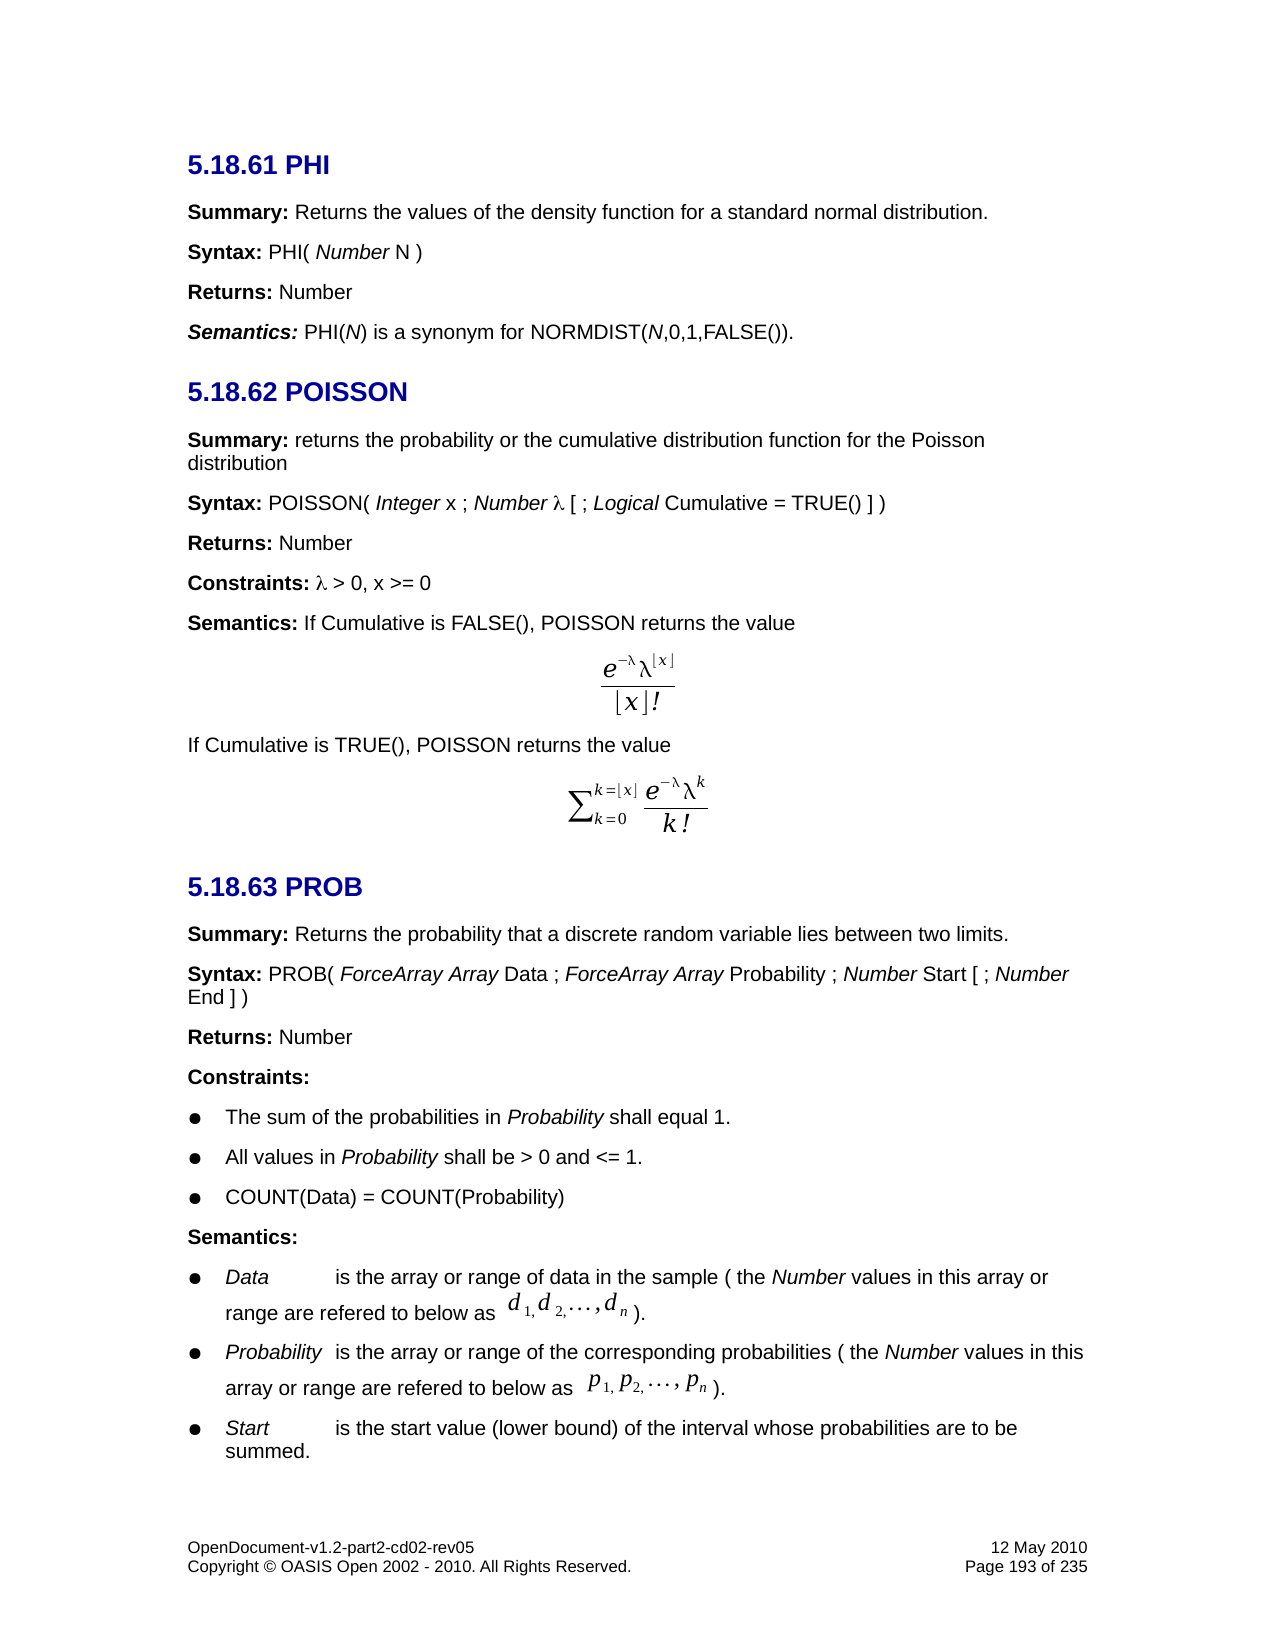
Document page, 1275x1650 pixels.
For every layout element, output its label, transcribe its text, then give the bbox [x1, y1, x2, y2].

text Returns: Number [187, 1026, 1088, 1049]
text Summary: returns the probability or the cumulative distribution function for the Poisson distribution [187, 428, 1088, 475]
text If Cumulative is TRUE(), POISSON returns the value [187, 733, 1088, 756]
text Semantics: PHI(N) is a synonym for NORMDIST(N,0,1,FALSE()). [187, 321, 1088, 344]
text Semantics: [187, 1225, 1088, 1249]
text Constraints: l > 0, x >= 0 [187, 571, 1088, 594]
list Start is the start value (lower bound) of the interval whose probabilities are to be summed. [187, 1417, 1088, 1463]
subtitle PHI [187, 150, 1088, 180]
subtitle PROB [187, 872, 1088, 902]
text Returns: Number [187, 531, 1088, 554]
list All values in Probability shall be > 0 and <= 1. [187, 1146, 1088, 1169]
subtitle POISSON [187, 377, 1088, 407]
list Probability is the array or range of the corresponding probabilities ( the Number values in this array or range are refered to below as ). [187, 1341, 1088, 1400]
text Summary: Returns the probability that a discrete random variable lies between two limits. [187, 923, 1088, 946]
text Syntax: POISSON( Integer x ; Number l [ ; Logical Cumulative = TRUE() ] ) [187, 491, 1088, 515]
list Data is the array or range of data in the sample ( the Number values in this array or range are refered to below as ). [187, 1265, 1088, 1324]
text Constraints: [187, 1066, 1088, 1089]
text Semantics: If Cumulative is FALSE(), POISSON returns the value [187, 611, 1088, 634]
text Syntax: PHI( Number N ) [187, 241, 1088, 264]
list COUNT(Data) = COUNT(Probability) [187, 1186, 1088, 1209]
text Syntax: PROB( ForceArray Array Data ; ForceArray Array Probability ; Number Start [ ; Number End ] ) [187, 963, 1088, 1009]
list The sum of the probabilities in Probability shall equal 1. [187, 1106, 1088, 1129]
text Returns: Number [187, 281, 1088, 304]
text Summary: Returns the values of the density function for a standard normal distribution. [187, 201, 1088, 224]
